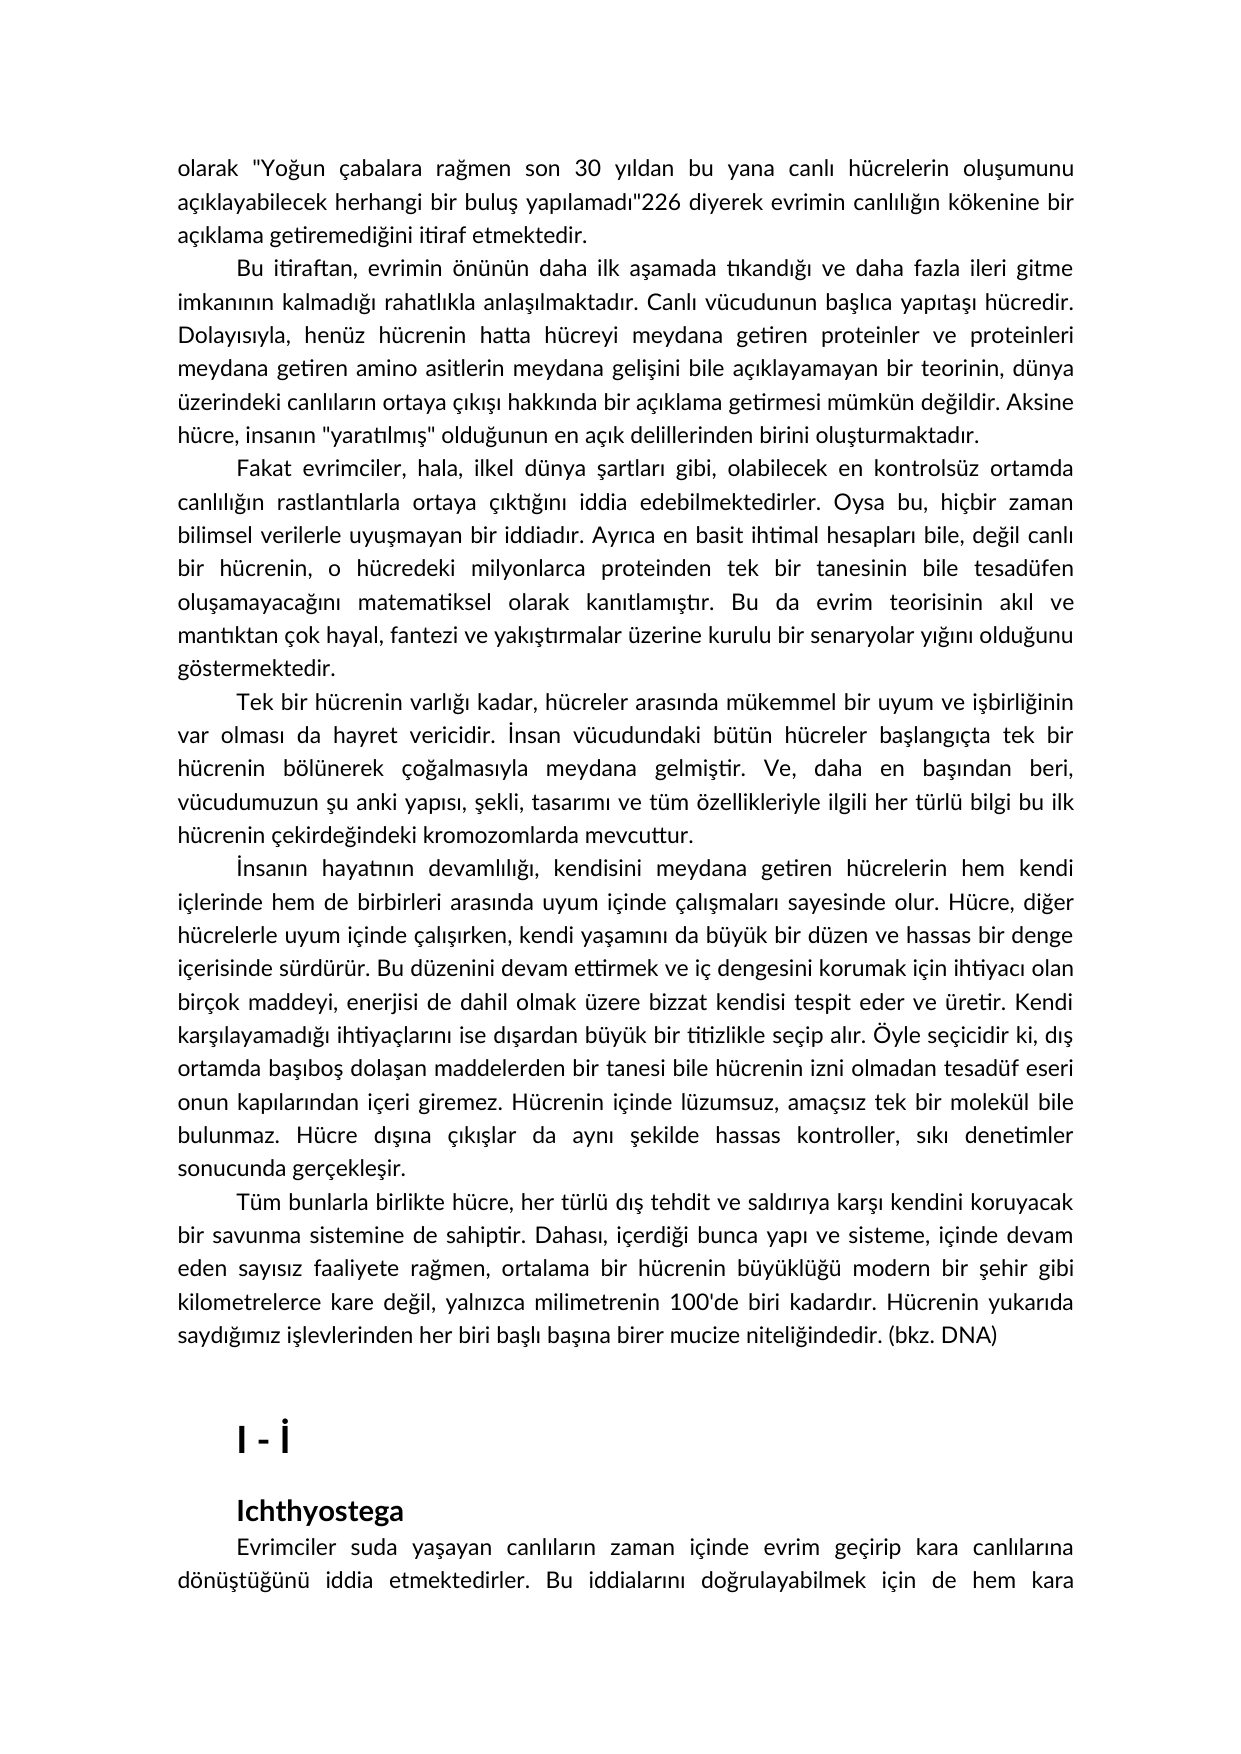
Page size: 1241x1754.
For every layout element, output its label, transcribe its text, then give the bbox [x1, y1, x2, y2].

text I - İ [177, 1417, 1075, 1462]
text Evrimciler suda yaşayan canlıların zaman içinde evrim geçirip kara canlılarına dönüştüğünü iddia etmektedirler. Bu iddialarını doğrulayabilmek için de hem kara [177, 1528, 1075, 1595]
text olarak "Yoğun çabalara rağmen son 30 yıldan bu yana canlı hücrelerin oluşumunu açıklayabilecek herhangi bir buluş yapılamadı"226 diyerek evrimin canlılığın kökenine bir açıklama getiremediğini itiraf etmektedir. [177, 150, 1075, 250]
text İnsanın hayatının devamlılığı, kendisini meydana getiren hücrelerin hem kendi içlerinde hem de birbirleri arasında uyum içinde çalışmaları sayesinde olur. Hücre, diğer hücrelerle uyum içinde çalışırken, kendi yaşamını da büyük bir düzen ve hassas bir denge içerisinde sürdürür. Bu düzenini devam ettirmek ve iç dengesini korumak için ihtiyacı olan birçok maddeyi, enerjisi de dahil olmak üzere bizzat kendisi tespit eder ve üretir. Kendi karşılayamadığı ihtiyaçlarını ise dışardan büyük bir titizlikle seçip alır. Öyle seçicidir ki, dış ortamda başıboş dolaşan maddelerden bir tanesi bile hücrenin izni olmadan tesadüf eseri onun kapılarından içeri giremez. Hücrenin içinde lüzumsuz, amaçsız tek bir molekül bile bulunmaz. Hücre dışına çıkışlar da aynı şekilde hassas kontroller, sıkı denetimler sonucunda gerçekleşir. [177, 850, 1075, 1183]
text Bu itiraftan, evrimin önünün daha ilk aşamada tıkandığı ve daha fazla ileri gitme imkanının kalmadığı rahatlıkla anlaşılmaktadır. Canlı vücudunun başlıca yapıtaşı hücredir. Dolayısıyla, henüz hücrenin hatta hücreyi meydana getiren proteinler ve proteinleri meydana getiren amino asitlerin meydana gelişini bile açıklayamayan bir teorinin, dünya üzerindeki canlıların ortaya çıkışı hakkında bir açıklama getirmesi mümkün değildir. Aksine hücre, insanın "yaratılmış" olduğunun en açık delillerinden birini oluşturmaktadır. [177, 250, 1075, 450]
text Fakat evrimciler, hala, ilkel dünya şartları gibi, olabilecek en kontrolsüz ortamda canlılığın rastlantılarla ortaya çıktığını iddia edebilmektedirler. Oysa bu, hiçbir zaman bilimsel verilerle uyuşmayan bir iddiadır. Ayrıca en basit ihtimal hesapları bile, değil canlı bir hücrenin, o hücredeki milyonlarca proteinden tek bir tanesinin bile tesadüfen oluşamayacağını matematiksel olarak kanıtlamıştır. Bu da evrim teorisinin akıl ve mantıktan çok hayal, fantezi ve yakıştırmalar üzerine kurulu bir senaryolar yığını olduğunu göstermektedir. [177, 450, 1075, 683]
text Tüm bunlarla birlikte hücre, her türlü dış tehdit ve saldırıya karşı kendini koruyacak bir savunma sistemine de sahiptir. Dahası, içerdiği bunca yapı ve sisteme, içinde devam eden sayısız faaliyete rağmen, ortalama bir hücrenin büyüklüğü modern bir şehir gibi kilometrelerce kare değil, yalnızca milimetrenin 100'de biri kadardır. Hücrenin yukarıda saydığımız işlevlerinden her biri başlı başına birer mucize niteliğindedir. (bkz. DNA) [177, 1183, 1075, 1350]
text Tek bir hücrenin varlığı kadar, hücreler arasında mükemmel bir uyum ve işbirliğinin var olması da hayret vericidir. İnsan vücudundaki bütün hücreler başlangıçta tek bir hücrenin bölünerek çoğalmasıyla meydana gelmiştir. Ve, daha en başından beri, vücudumuzun şu anki yapısı, şekli, tasarımı ve tüm özellikleriyle ilgili her türlü bilgi bu ilk hücrenin çekirdeğindeki kromozomlarda mevcuttur. [177, 683, 1075, 850]
subtitle Ichthyostega [177, 1495, 1075, 1528]
